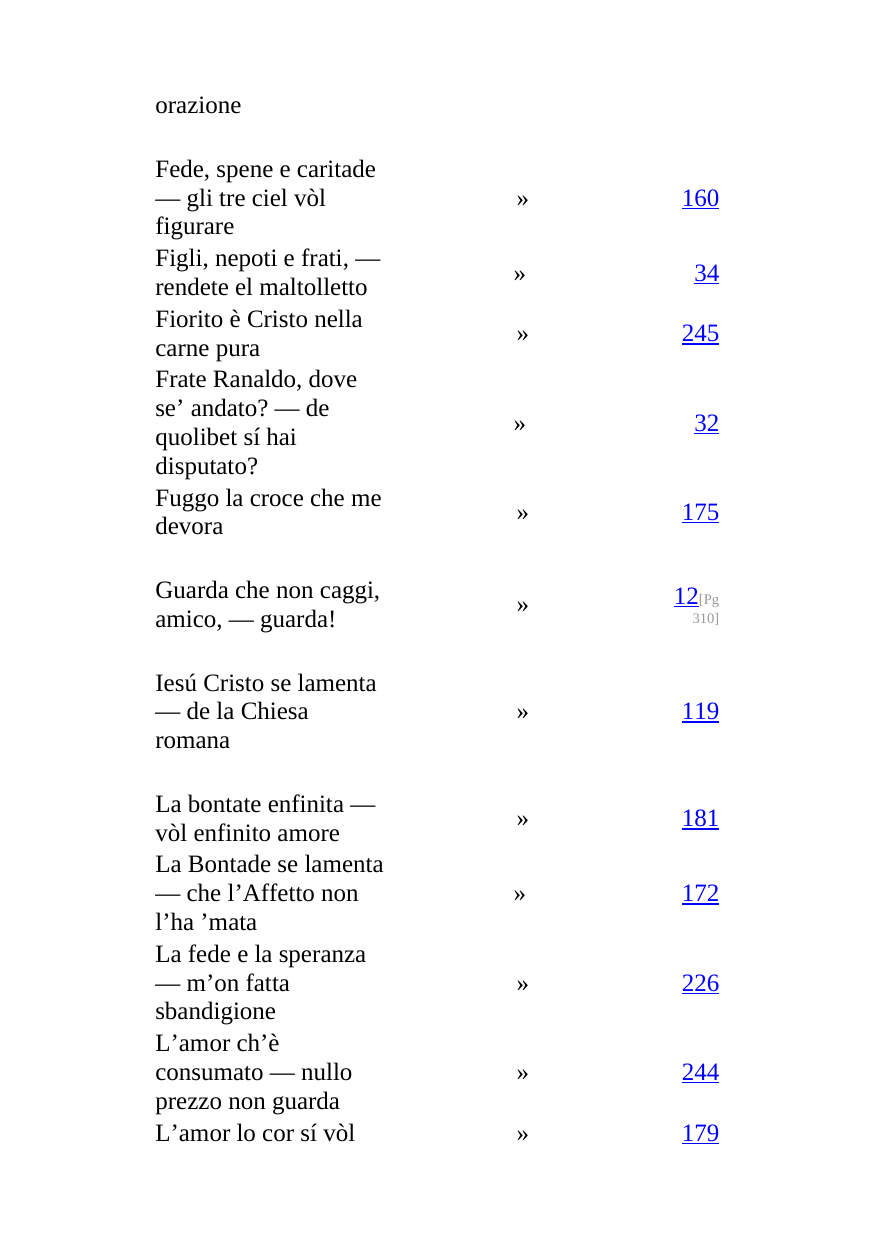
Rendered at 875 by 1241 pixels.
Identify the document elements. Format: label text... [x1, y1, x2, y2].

table_cell » [449, 937, 596, 1027]
table_cell [449, 89, 596, 120]
table_cell L’amor lo cor sí vòl [95, 1116, 449, 1148]
table_cell 34 [596, 242, 779, 302]
table_cell 119 [596, 666, 779, 755]
table_cell » [449, 848, 596, 937]
table_cell Fuggo la croce che me devora [95, 481, 449, 542]
table_cell 175 [596, 481, 779, 542]
table_cell » [449, 1116, 596, 1148]
table_cell » [449, 363, 596, 481]
table_cell » [449, 152, 596, 242]
table_cell 245 [596, 302, 779, 363]
table_cell » [449, 481, 596, 542]
table_cell La Bontade se lamenta — che l’Affetto non l’ha ’mata [95, 848, 449, 937]
table_cell Fede, spene e caritade — gli tre ciel vòl figurare [95, 152, 449, 242]
table_cell Frate Ranaldo, dove se’ andato? — de quolibet sí hai disputato? [95, 363, 449, 481]
table_cell 244 [596, 1027, 779, 1116]
table_cell La bontate enfinita — vòl enfinito amore [95, 787, 449, 848]
table_cell [596, 89, 779, 120]
table_cell L’amor ch’è consumato — nullo prezzo non guarda [95, 1027, 449, 1116]
table_cell [95, 120, 779, 152]
table_cell 179 [596, 1116, 779, 1148]
table_cell La fede e la speranza — m’on fatta sbandigione [95, 937, 449, 1027]
table_cell » [449, 787, 596, 848]
table_cell 12[Pg 310] [596, 574, 779, 634]
table_cell [95, 634, 779, 666]
table_cell 160 [596, 152, 779, 242]
table_cell Guarda che non caggi, amico, — guarda! [95, 574, 449, 634]
table_cell » [449, 242, 596, 302]
table_cell 181 [596, 787, 779, 848]
table_cell Figli, nepoti e frati, — rendete el maltolletto [95, 242, 449, 302]
table_cell » [449, 302, 596, 363]
table_cell [95, 542, 779, 573]
table_cell Fiorito è Cristo nella carne pura [95, 302, 449, 363]
table_cell Iesú Cristo se lamenta — de la Chiesa romana [95, 666, 449, 755]
table_cell 172 [596, 848, 779, 937]
table_cell » [449, 1027, 596, 1116]
table_cell » [449, 666, 596, 755]
table_cell » [449, 574, 596, 634]
table_cell orazione [95, 89, 449, 120]
table_cell 32 [596, 363, 779, 481]
table_cell [95, 755, 779, 787]
table_cell 226 [596, 937, 779, 1027]
